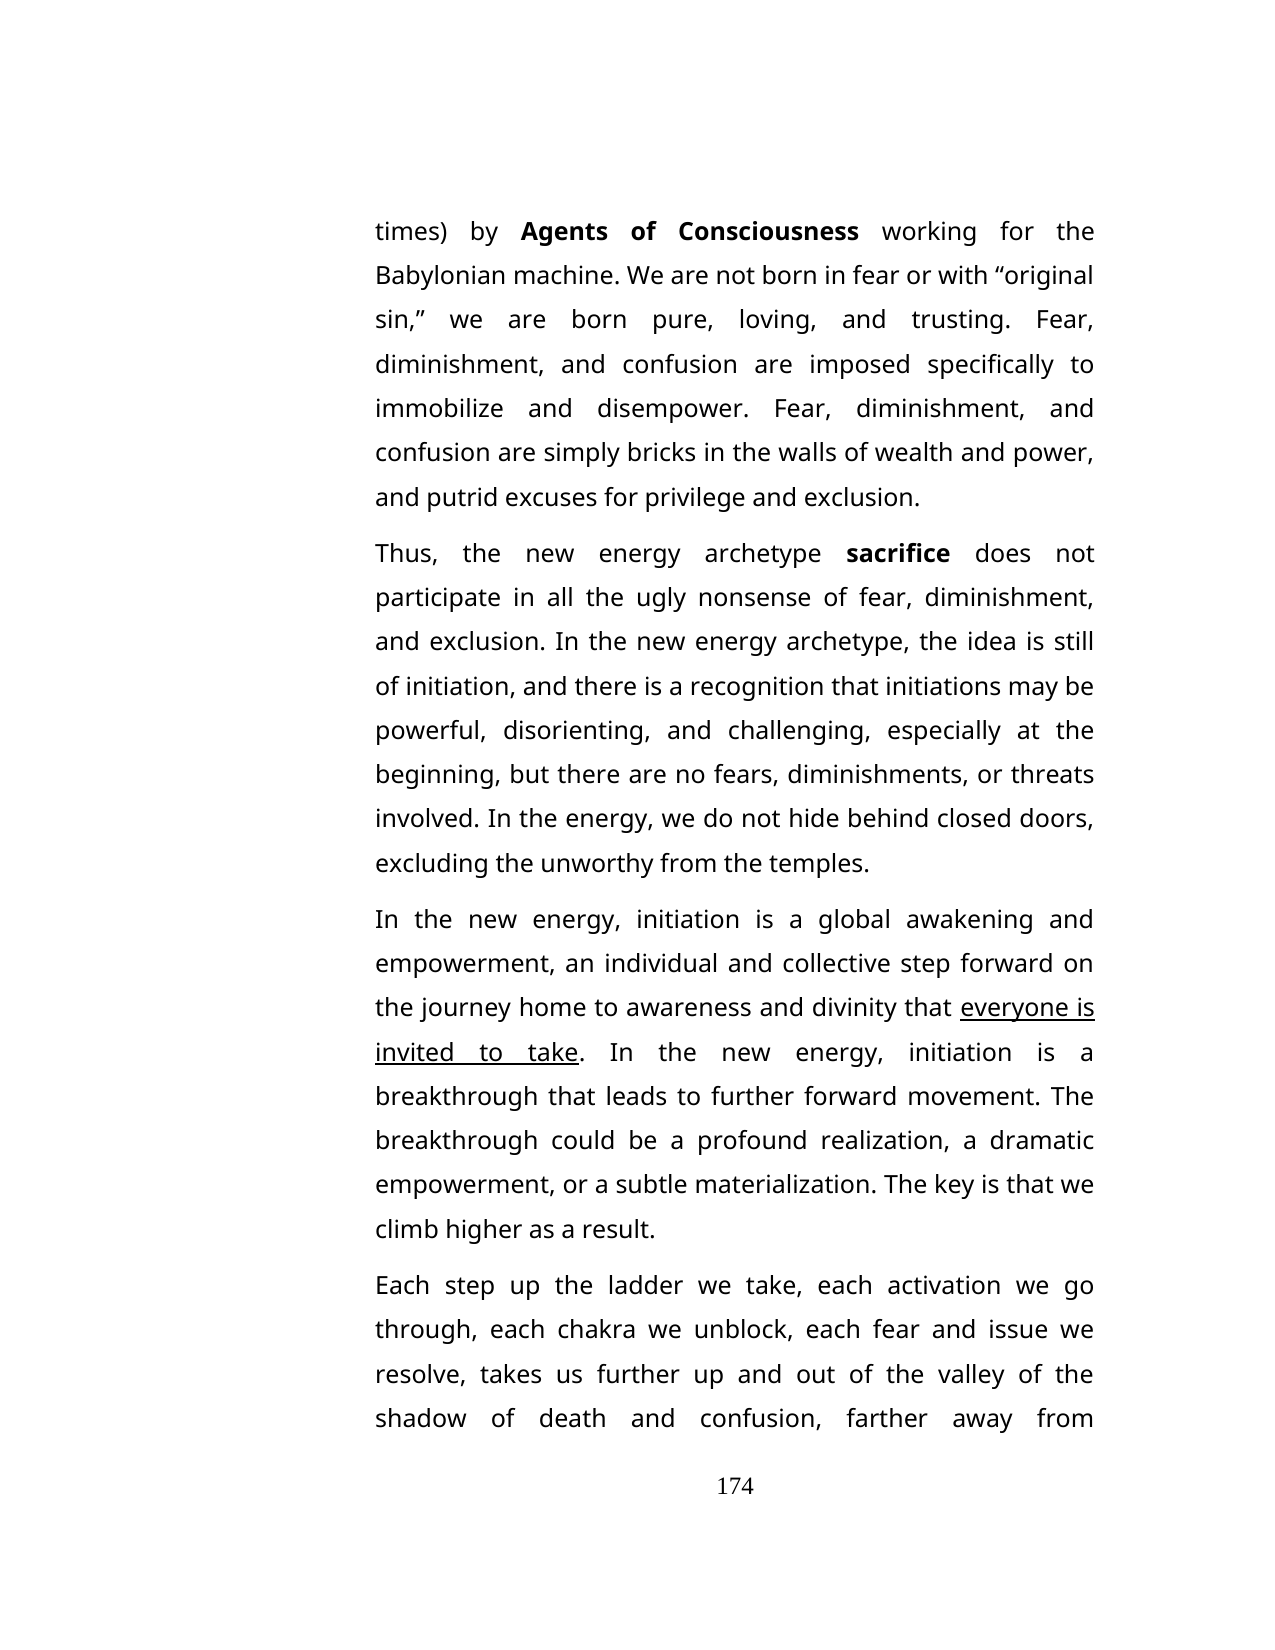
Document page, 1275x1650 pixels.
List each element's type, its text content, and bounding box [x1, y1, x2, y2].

text times) by Agents of Consciousness working for the Babylonian machine. We are not born in fear or with “original sin,” we are born pure, loving, and trusting. Fear, diminishment, and confusion are imposed specifically to immobilize and disempower. Fear, diminishment, and confusion are simply bricks in the walls of wealth and power, and putrid excuses for privilege and exclusion. [375, 213, 1095, 513]
text Thus, the new energy archetype sacrifice does not participate in all the ugly nonsense of fear, diminishment, and exclusion. In the new energy archetype, the idea is still of initiation, and there is a recognition that initiations may be powerful, disorienting, and challenging, especially at the beginning, but there are no fears, diminishments, or threats involved. In the energy, we do not hide behind closed doors, excluding the unworthy from the temples. [375, 535, 1095, 879]
text In the new energy, initiation is a global awakening and empowerment, an individual and collective step forward on the journey home to awareness and divinity that everyone is invited to take. In the new energy, initiation is a breakthrough that leads to further forward movement. The breakthrough could be a profound realization, a dramatic empowerment, or a subtle materialization. The key is that we climb higher as a result. [375, 902, 1095, 1246]
text Each step up the ladder we take, each activation we go through, each chakra we unblock, each fear and issue we resolve, takes us further up and out of the valley of the shadow of death and confusion, farther away from [375, 1268, 1095, 1434]
